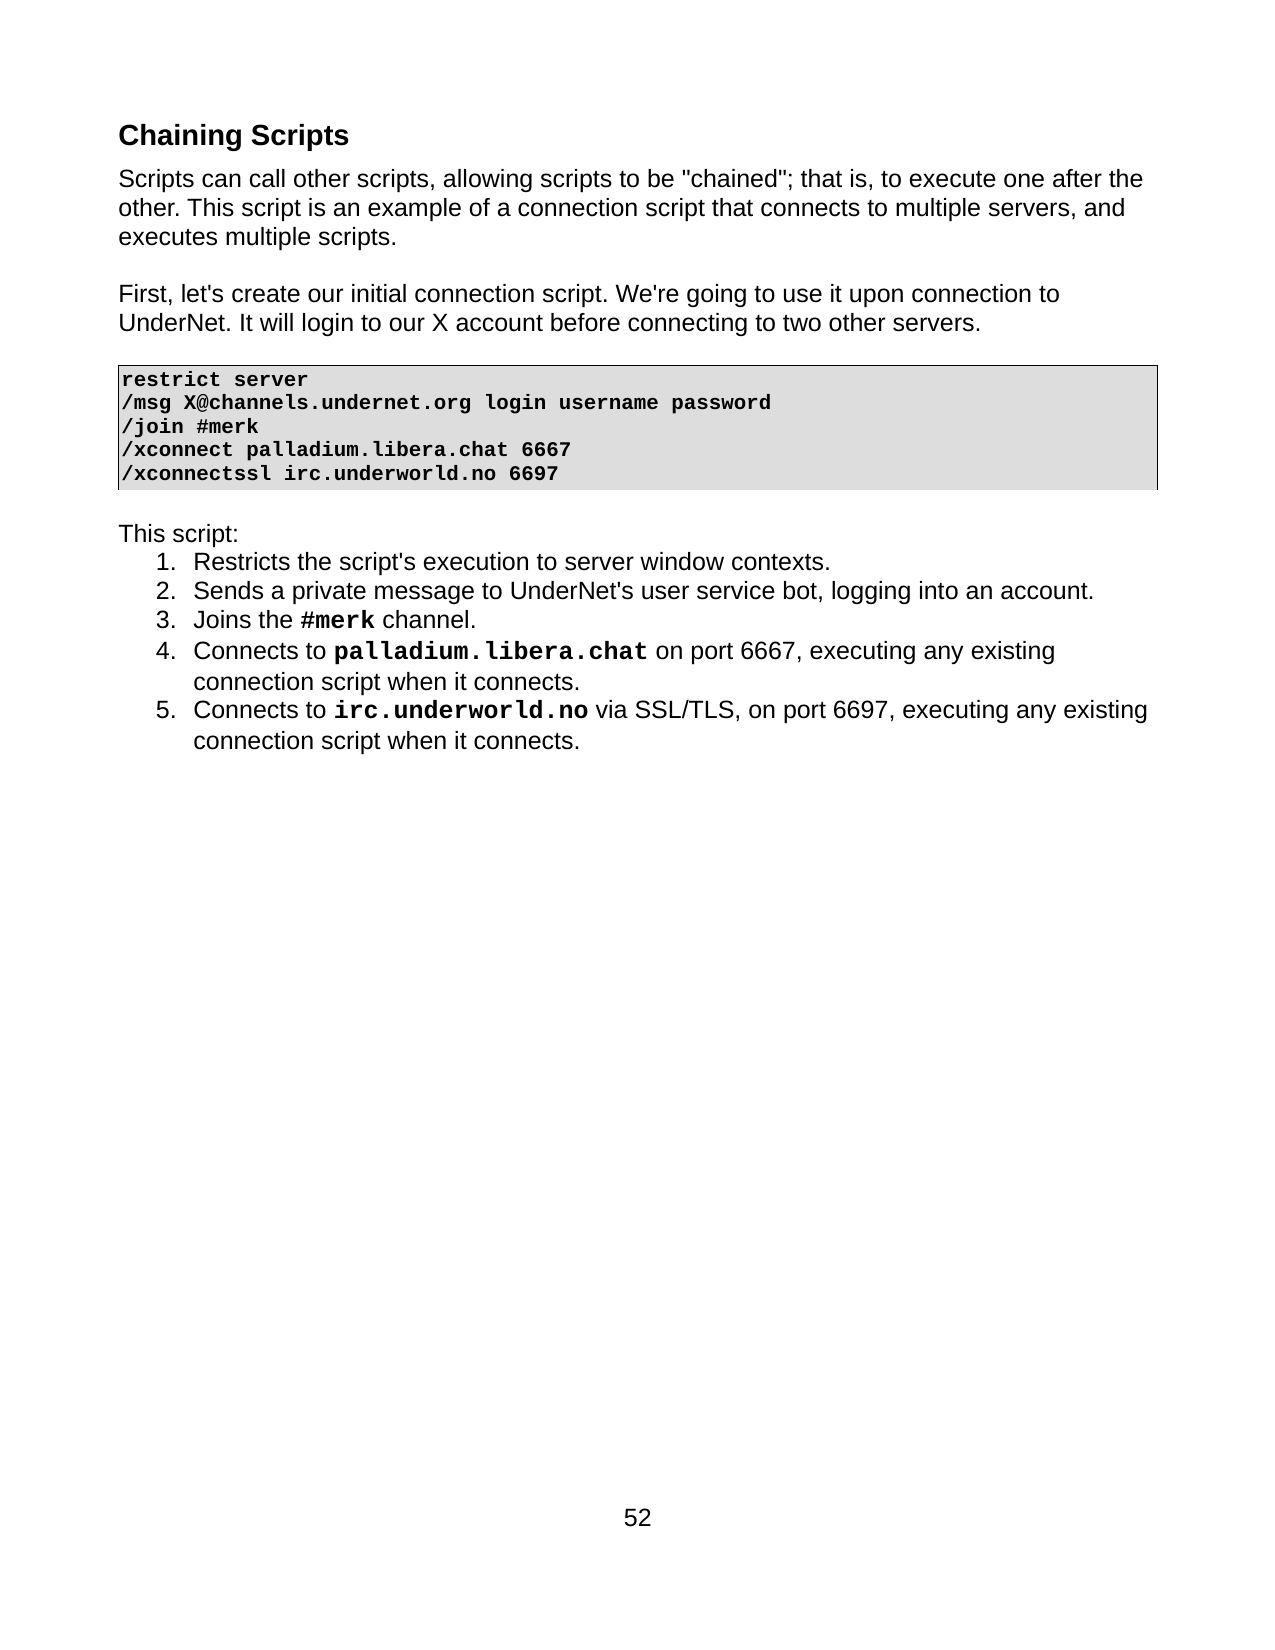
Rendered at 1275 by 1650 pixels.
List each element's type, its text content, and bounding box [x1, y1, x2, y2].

text This script: [118, 518, 1157, 547]
list Restricts the script's execution to server window contexts. [156, 547, 1157, 576]
list Sends a private message to UnderNet's user service bot, logging into an account. [156, 576, 1157, 605]
list Connects to palladium.libera.chat on port 6667, executing any existing connection script when it connects. [156, 636, 1157, 695]
subtitle Chaining Scripts [118, 118, 1157, 152]
text First, let's create our initial connection script. We're going to use it upon connection to UnderNet. It will login to our X account before connecting to two other servers. [118, 279, 1157, 337]
table_header restrict server /msg X@channels.undernet.org login username password /join #merk /xconnect palladium.libera.chat 6667 /xconnectssl irc.underworld.no 6697 [119, 366, 1157, 490]
list Joins the #merk channel. [156, 605, 1157, 636]
text Scripts can call other scripts, allowing scripts to be "chained"; that is, to execute one after the other. This script is an example of a connection script that connects to multiple servers, and executes multiple scripts. [118, 164, 1157, 250]
list Connects to irc.underworld.no via SSL/TLS, on port 6697, executing any existing connection script when it connects. [156, 695, 1157, 755]
